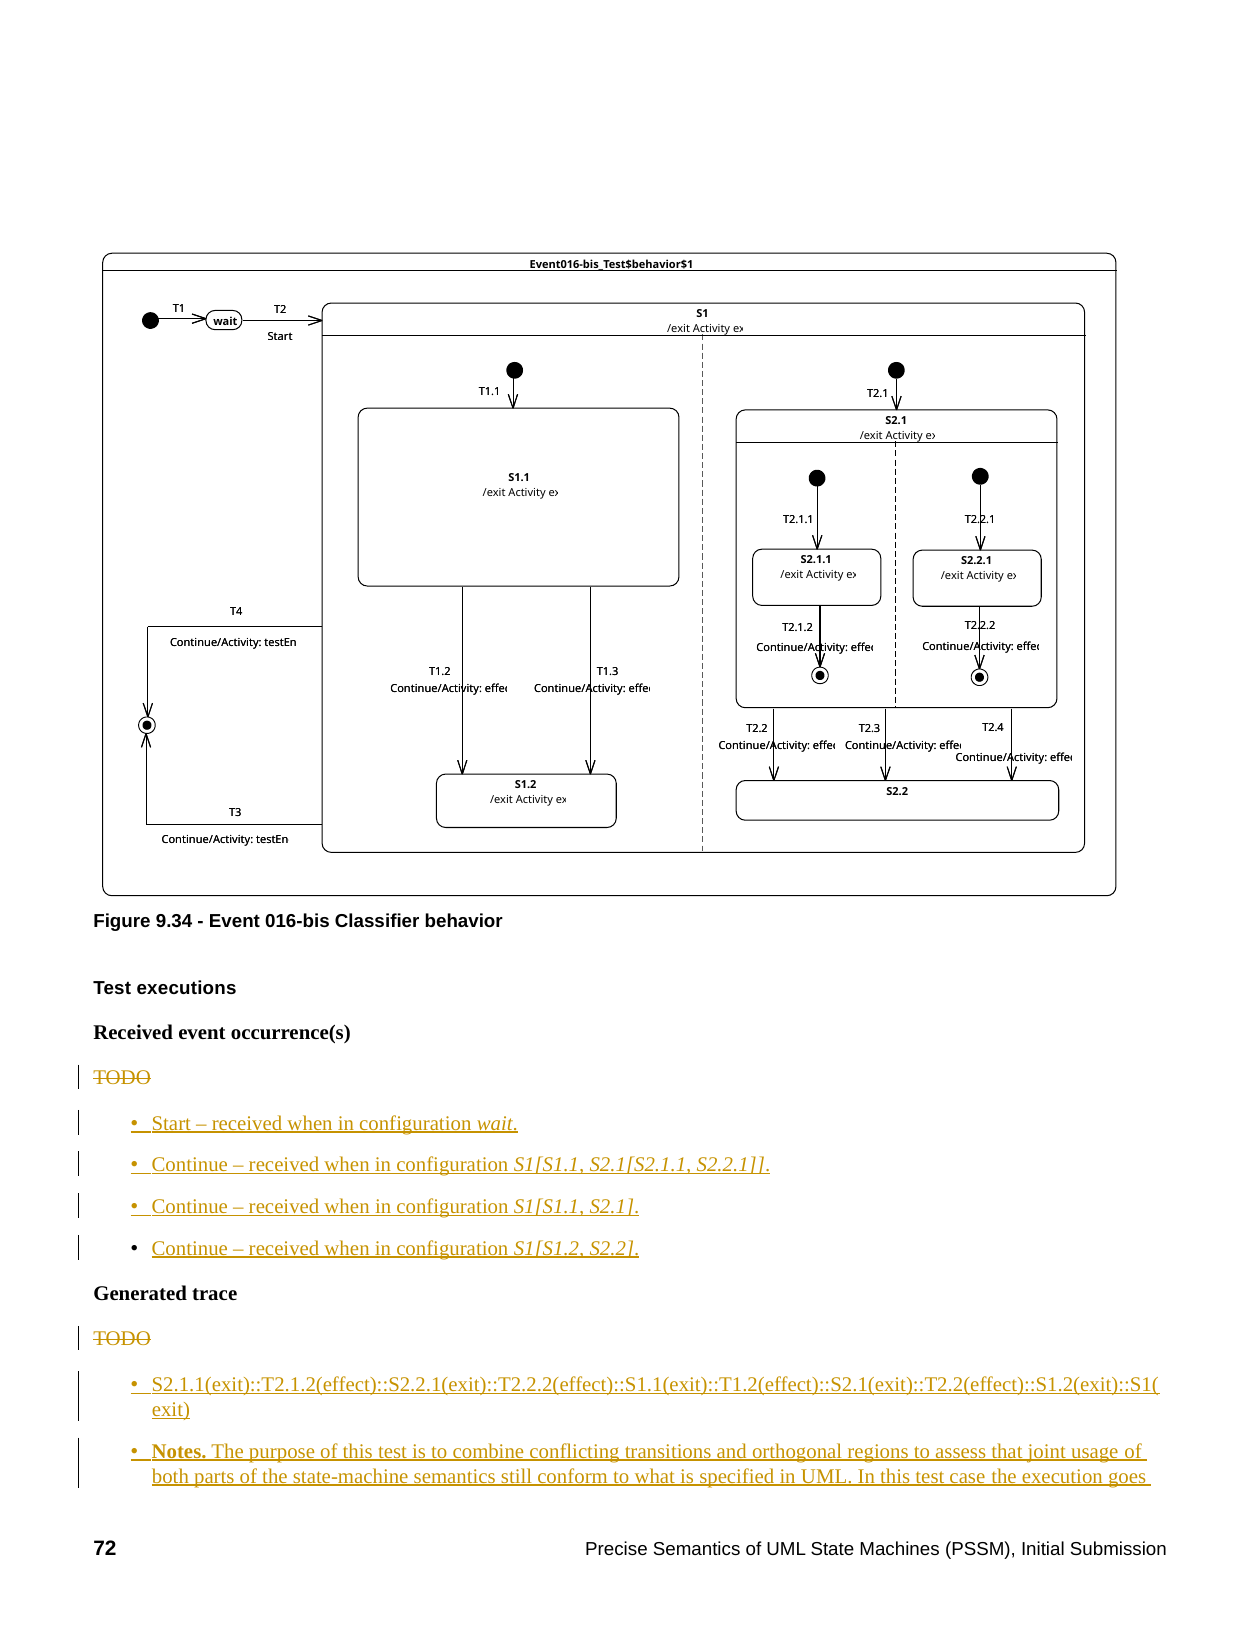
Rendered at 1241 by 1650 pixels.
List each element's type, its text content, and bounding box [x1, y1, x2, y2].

subtitle Test executions [93, 977, 1164, 998]
list Continue – received when in configuration S1[S1.1, S2.1]. [131, 1193, 1164, 1218]
list S2.1.1(exit)::T2.1.2(effect)::S2.2.1(exit)::T2.2.2(effect)::S1.1(exit)::T1.2(effect)::S2.1(exit)::T2.2(effect)::S1.2(exit)::S1(exit) [131, 1371, 1164, 1421]
list Start – received when in configuration wait. [131, 1110, 1164, 1135]
list Continue – received when in configuration S1[S1.1, S2.1[S2.1.1, S2.2.1]]. [131, 1151, 1164, 1176]
text Received event occurrence(s) [93, 1019, 1164, 1044]
text Generated trace [93, 1281, 1164, 1305]
list Continue – received when in configuration S1[S1.2, S2.2]. [131, 1235, 1164, 1260]
list Notes. The purpose of this test is to combine conflicting transitions and orthogonal regions to assess that joint usage of both parts of the state-machine semantics still conform to what is specified in UML. In this test case the execution goes [131, 1438, 1164, 1488]
text Figure 9.34 - Event 016-bis Classifier behavior [93, 243, 1127, 931]
